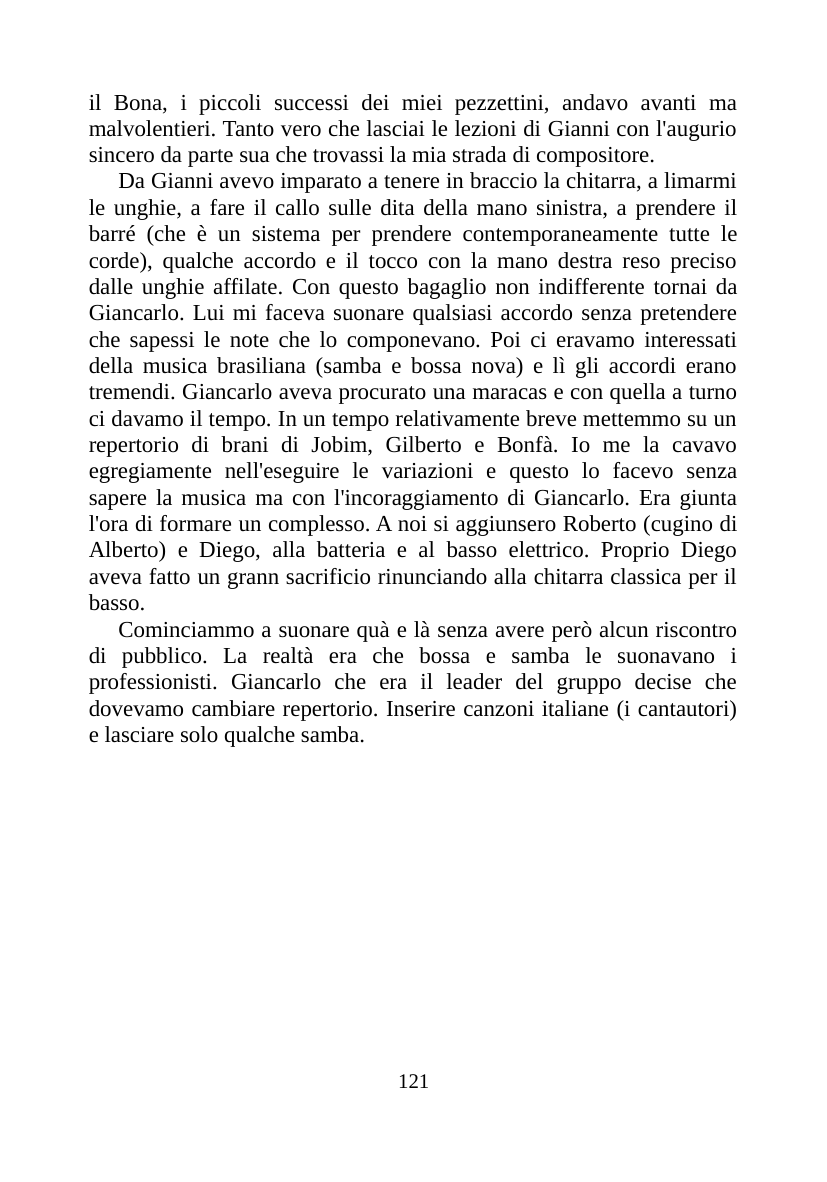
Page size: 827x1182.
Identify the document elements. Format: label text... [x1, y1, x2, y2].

text il Bona, i piccoli successi dei miei pezzettini, andavo avanti ma malvolentieri. Tanto vero che lasciai le lezioni di Gianni con l'augurio sincero da parte sua che trovassi la mia strada di compositore. [88, 88, 738, 168]
text Cominciammo a suonare quà e là senza avere però alcun riscontro di pubblico. La realtà era che bossa e samba le suonavano i professionisti. Giancarlo che era il leader del gruppo decise che dovevamo cambiare repertorio. Inserire canzoni italiane (i cantautori) e lasciare solo qualche samba. [88, 616, 738, 747]
text Da Gianni avevo imparato a tenere in braccio la chitarra, a limarmi le unghie, a fare il callo sulle dita della mano sinistra, a prendere il barré (che è un sistema per prendere contemporaneamente tutte le corde), qualche accordo e il tocco con la mano destra reso preciso dalle unghie affilate. Con questo bagaglio non indifferente tornai da Giancarlo. Lui mi faceva suonare qualsiasi accordo senza pretendere che sapessi le note che lo componevano. Poi ci eravamo interessati della musica brasiliana (samba e bossa nova) e lì gli accordi erano tremendi. Giancarlo aveva procurato una maracas e con quella a turno ci davamo il tempo. In un tempo relativamente breve mettemmo su un repertorio di brani di Jobim, Gilberto e Bonfà. Io me la cavavo egregiamente nell'eseguire le variazioni e questo lo facevo senza sapere la musica ma con l'incoraggiamento di Giancarlo. Era giunta l'ora di formare un complesso. A noi si aggiunsero Roberto (cugino di Alberto) e Diego, alla batteria e al basso elettrico. Proprio Diego aveva fatto un grann sacrificio rinunciando alla chitarra classica per il basso. [88, 168, 738, 616]
